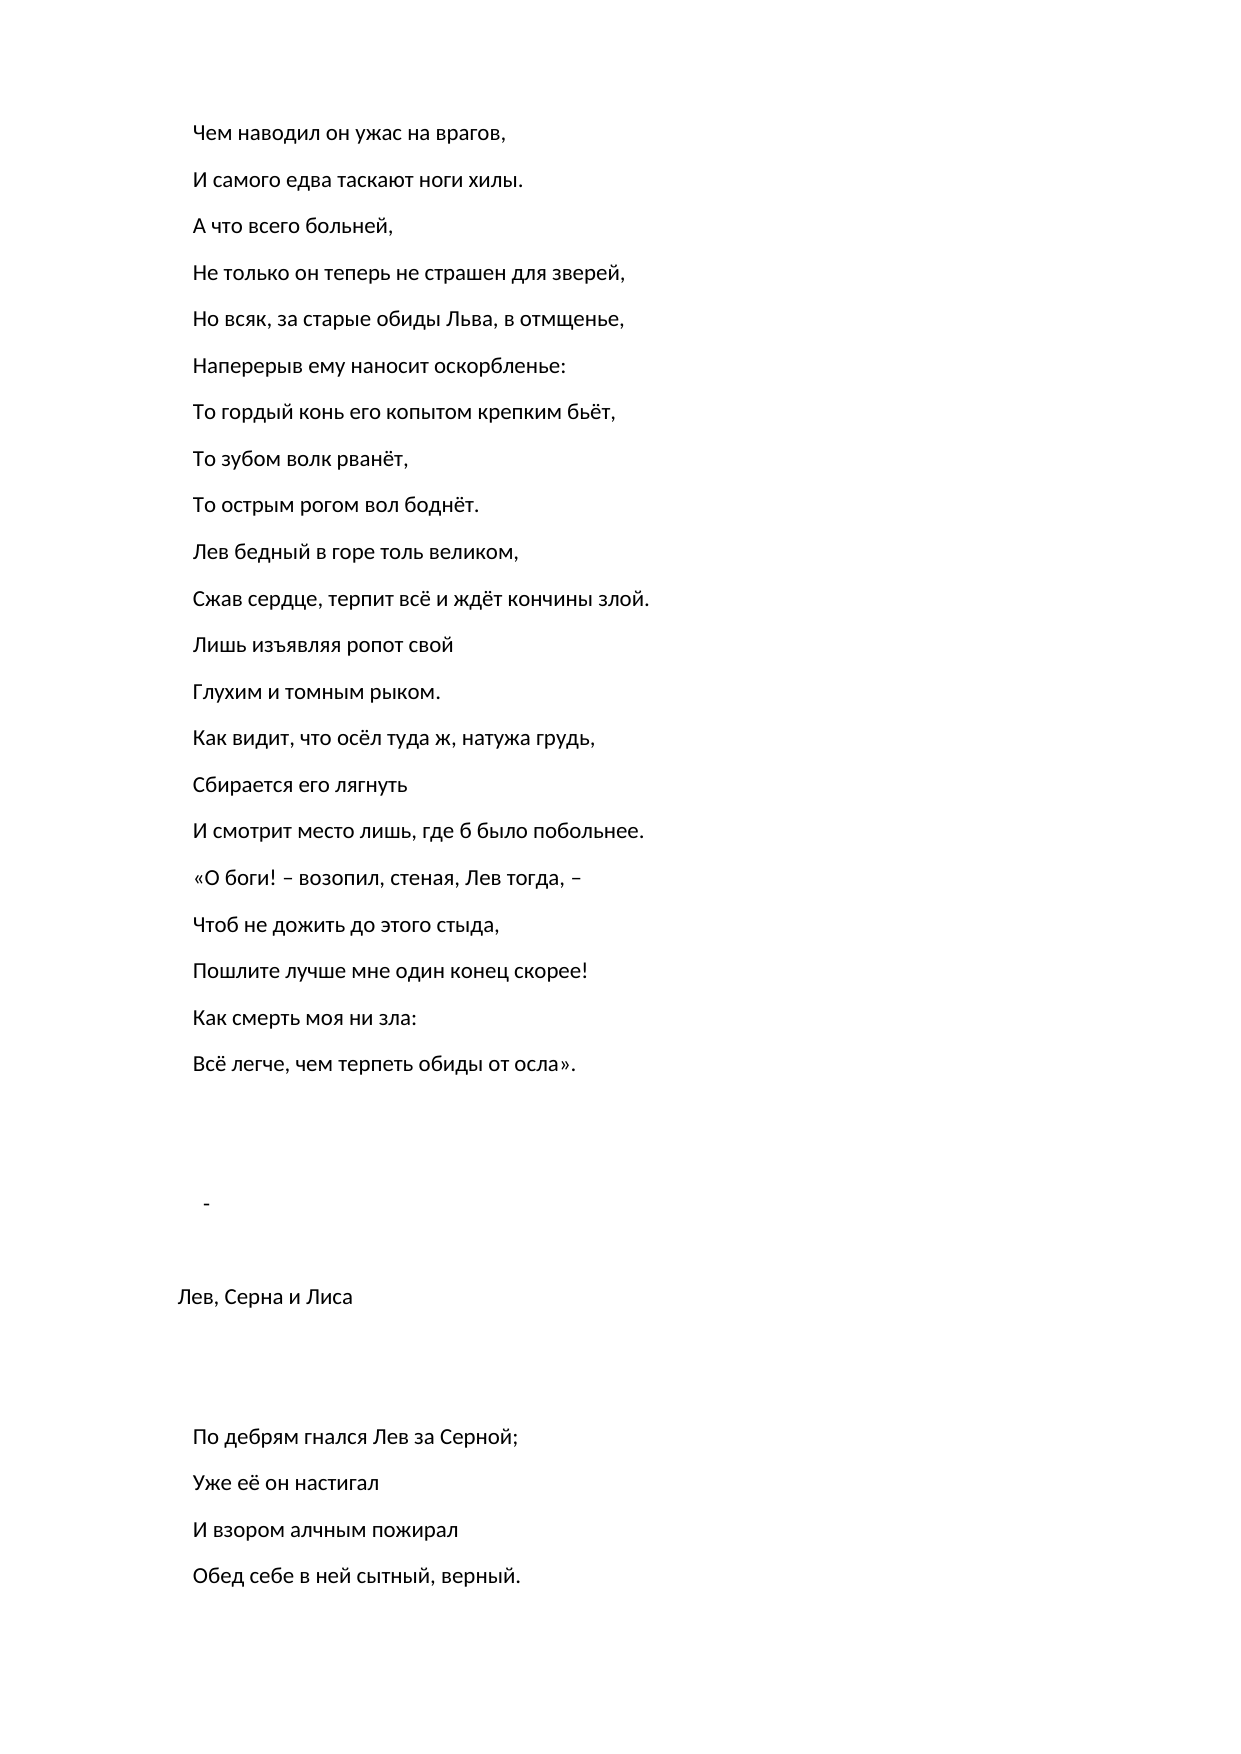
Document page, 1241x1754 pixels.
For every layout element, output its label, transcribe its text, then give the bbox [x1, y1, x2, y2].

text Чтоб не дожить до этого стыда, [177, 910, 1152, 938]
text Лев, Серна и Лиса [177, 1282, 1152, 1310]
text Сжав сердце, терпит всё и ждёт кончины злой. [177, 584, 1152, 612]
text Обед себе в ней сытный, верный. [177, 1562, 1152, 1589]
text То зубом волк рванёт, [177, 444, 1152, 472]
text Наперерыв ему наносит оскорбленье: [177, 351, 1152, 379]
text Лишь изъявляя ропот свой [177, 630, 1152, 658]
text Всё легче, чем терпеть обиды от осла». [177, 1049, 1152, 1077]
text И смотрит место лишь, где б было побольнее. [177, 817, 1152, 844]
text Глухим и томным рыком. [177, 677, 1152, 705]
text Сбирается его лягнуть [177, 770, 1152, 798]
text Пошлите лучше мне один конец скорее! [177, 956, 1152, 984]
text Как смерть моя ни зла: [177, 1003, 1152, 1031]
text То гордый конь его копытом крепким бьёт, [177, 397, 1152, 426]
text Лев бедный в горе толь великом, [177, 537, 1152, 565]
text Чем наводил он ужас на врагов, [177, 118, 1152, 146]
text То острым рогом вол боднёт. [177, 491, 1152, 519]
text И взором алчным пожирал [177, 1515, 1152, 1543]
text По дебрям гнался Лев за Серной; [177, 1422, 1152, 1450]
text Не только он теперь не страшен для зверей, [177, 258, 1152, 286]
text «О боги! – возопил, стеная, Лев тогда, – [177, 863, 1152, 891]
text - [177, 1189, 1152, 1217]
text И самого едва таскают ноги хилы. [177, 165, 1152, 193]
text Как видит, что осёл туда ж, натужа грудь, [177, 723, 1152, 751]
text Уже её он настигал [177, 1468, 1152, 1496]
text А что всего больней, [177, 211, 1152, 239]
text Но всяк, за старые обиды Льва, в отмщенье, [177, 304, 1152, 332]
